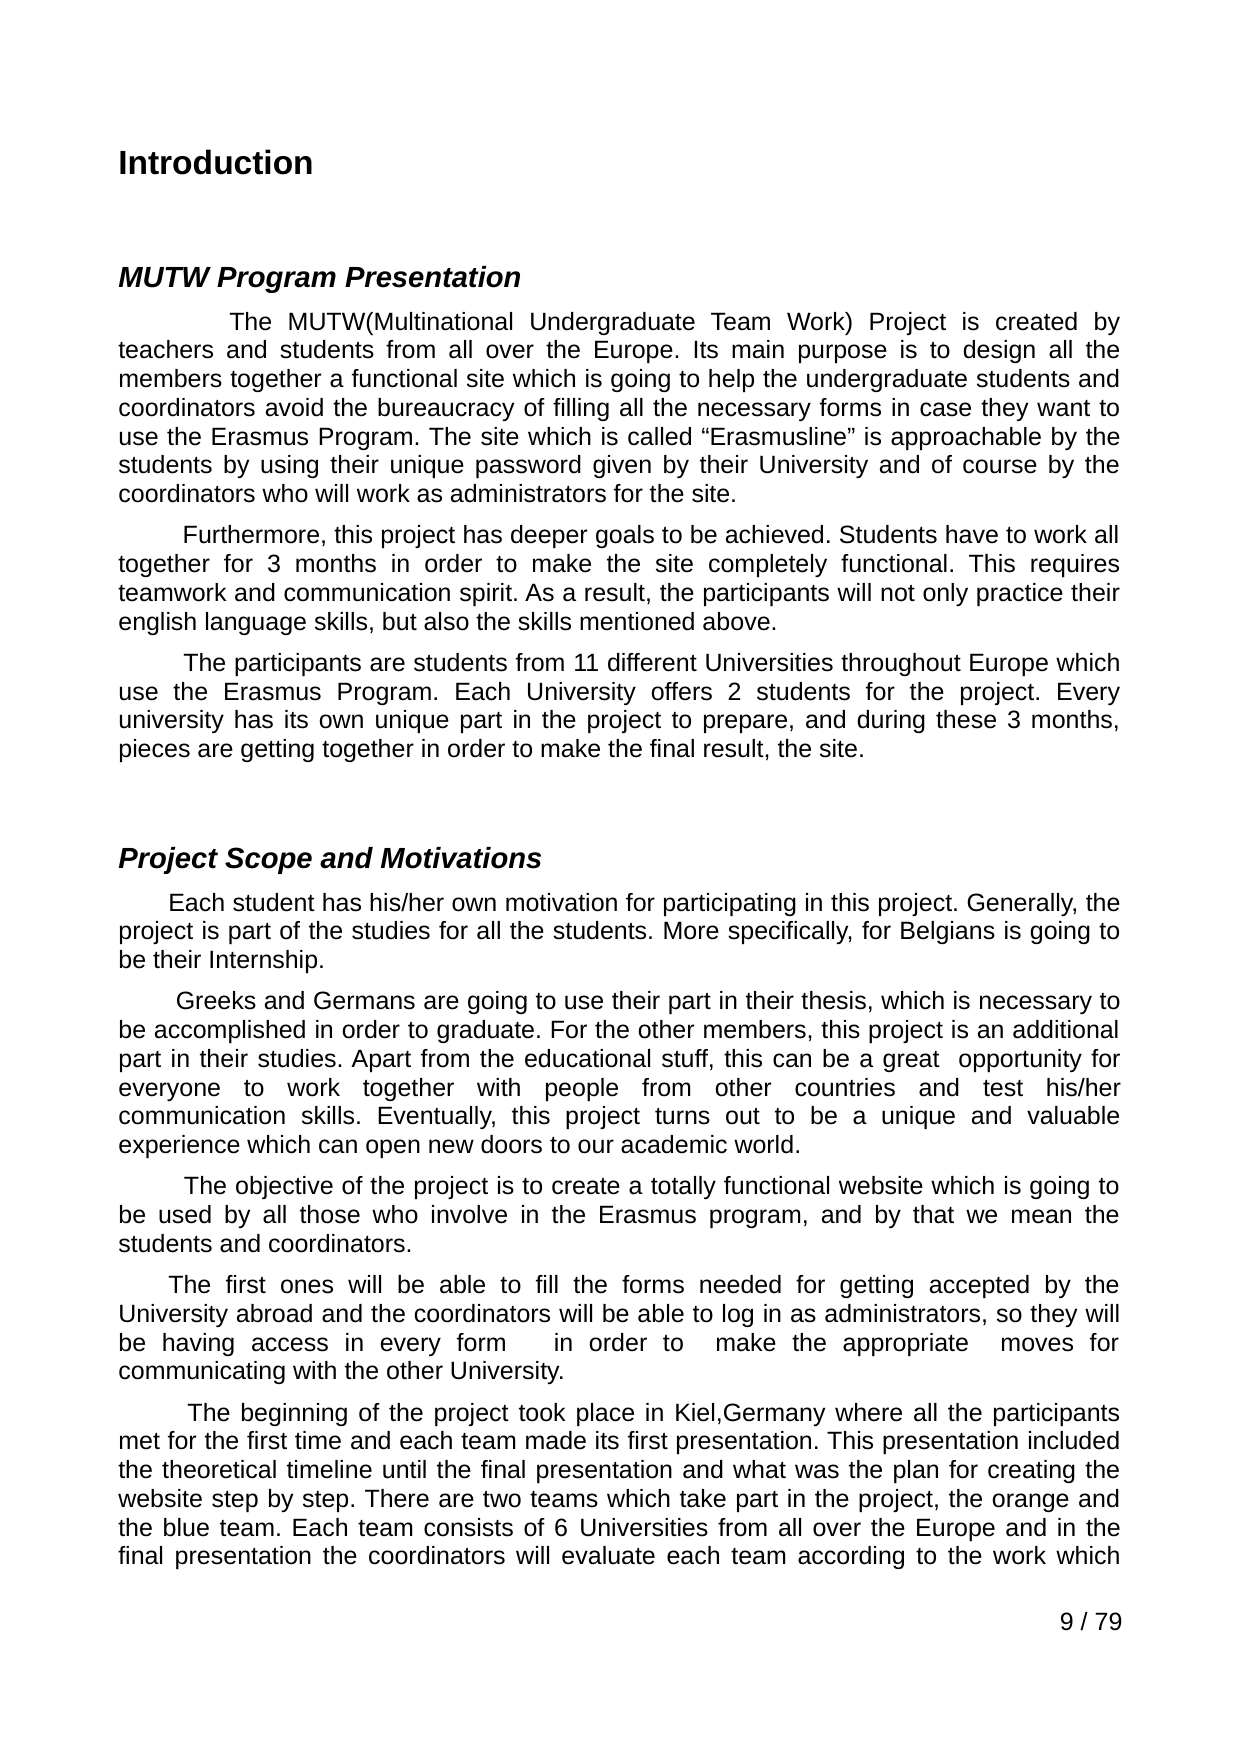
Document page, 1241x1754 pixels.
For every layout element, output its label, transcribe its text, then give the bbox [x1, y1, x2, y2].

subtitle Introduction [118, 143, 1122, 182]
text The participants are students from 11 different Universities throughout Europe which use the Erasmus Program. Each University offers 2 students for the project. Every university has its own unique part in the project to prepare, and during these 3 months, pieces are getting together in order to make the final result, the site. [118, 648, 1122, 763]
text Each student has his/her own motivation for participating in this project. Generally, the project is part of the studies for all the students. More specifically, for Belgians is going to be their Internship. [118, 888, 1122, 974]
text The first ones will be able to fill the forms needed for getting accepted by the University abroad and the coordinators will be able to log in as administrators, so they will be having access in every form in order to make the appropriate moves for communicating with the other University. [118, 1270, 1122, 1385]
text The MUTW(Multinational Undergraduate Team Work) Project is created by teachers and students from all over the Europe. Its main purpose is to design all the members together a functional site which is going to help the undergraduate students and coordinators avoid the bureaucracy of filling all the necessary forms in case they want to use the Erasmus Program. The site which is called “Erasmusline” is approachable by the students by using their unique password given by their University and of course by the coordinators who will work as administrators for the site. [118, 307, 1122, 508]
subtitle MUTW Program Presentation [118, 261, 1122, 294]
text The objective of the project is to create a totally functional website which is going to be used by all those who involve in the Erasmus program, and by that we mean the students and coordinators. [118, 1171, 1122, 1258]
text The beginning of the project took place in Kiel,Germany where all the participants met for the first time and each team made its first presentation. This presentation included the theoretical timeline until the final presentation and what was the plan for creating the website step by step. There are two teams which take part in the project, the orange and the blue team. Each team consists of 6 Universities from all over the Europe and in the final presentation the coordinators will evaluate each team according to the work which [118, 1398, 1122, 1570]
text Furthermore, this project has deeper goals to be achieved. Students have to work all together for 3 months in order to make the site completely functional. This requires teamwork and communication spirit. As a result, the participants will not only practice their english language skills, but also the skills mentioned above. [118, 520, 1122, 635]
text Greeks and Germans are going to use their part in their thesis, which is necessary to be accomplished in order to graduate. For the other members, this project is an additional part in their studies. Apart from the educational stuff, this can be a great opportunity for everyone to work together with people from other countries and test his/her communication skills. Eventually, this project turns out to be a unique and valuable experience which can open new doors to our academic world. [118, 986, 1122, 1159]
subtitle Project Scope and Motivations [118, 842, 1122, 875]
